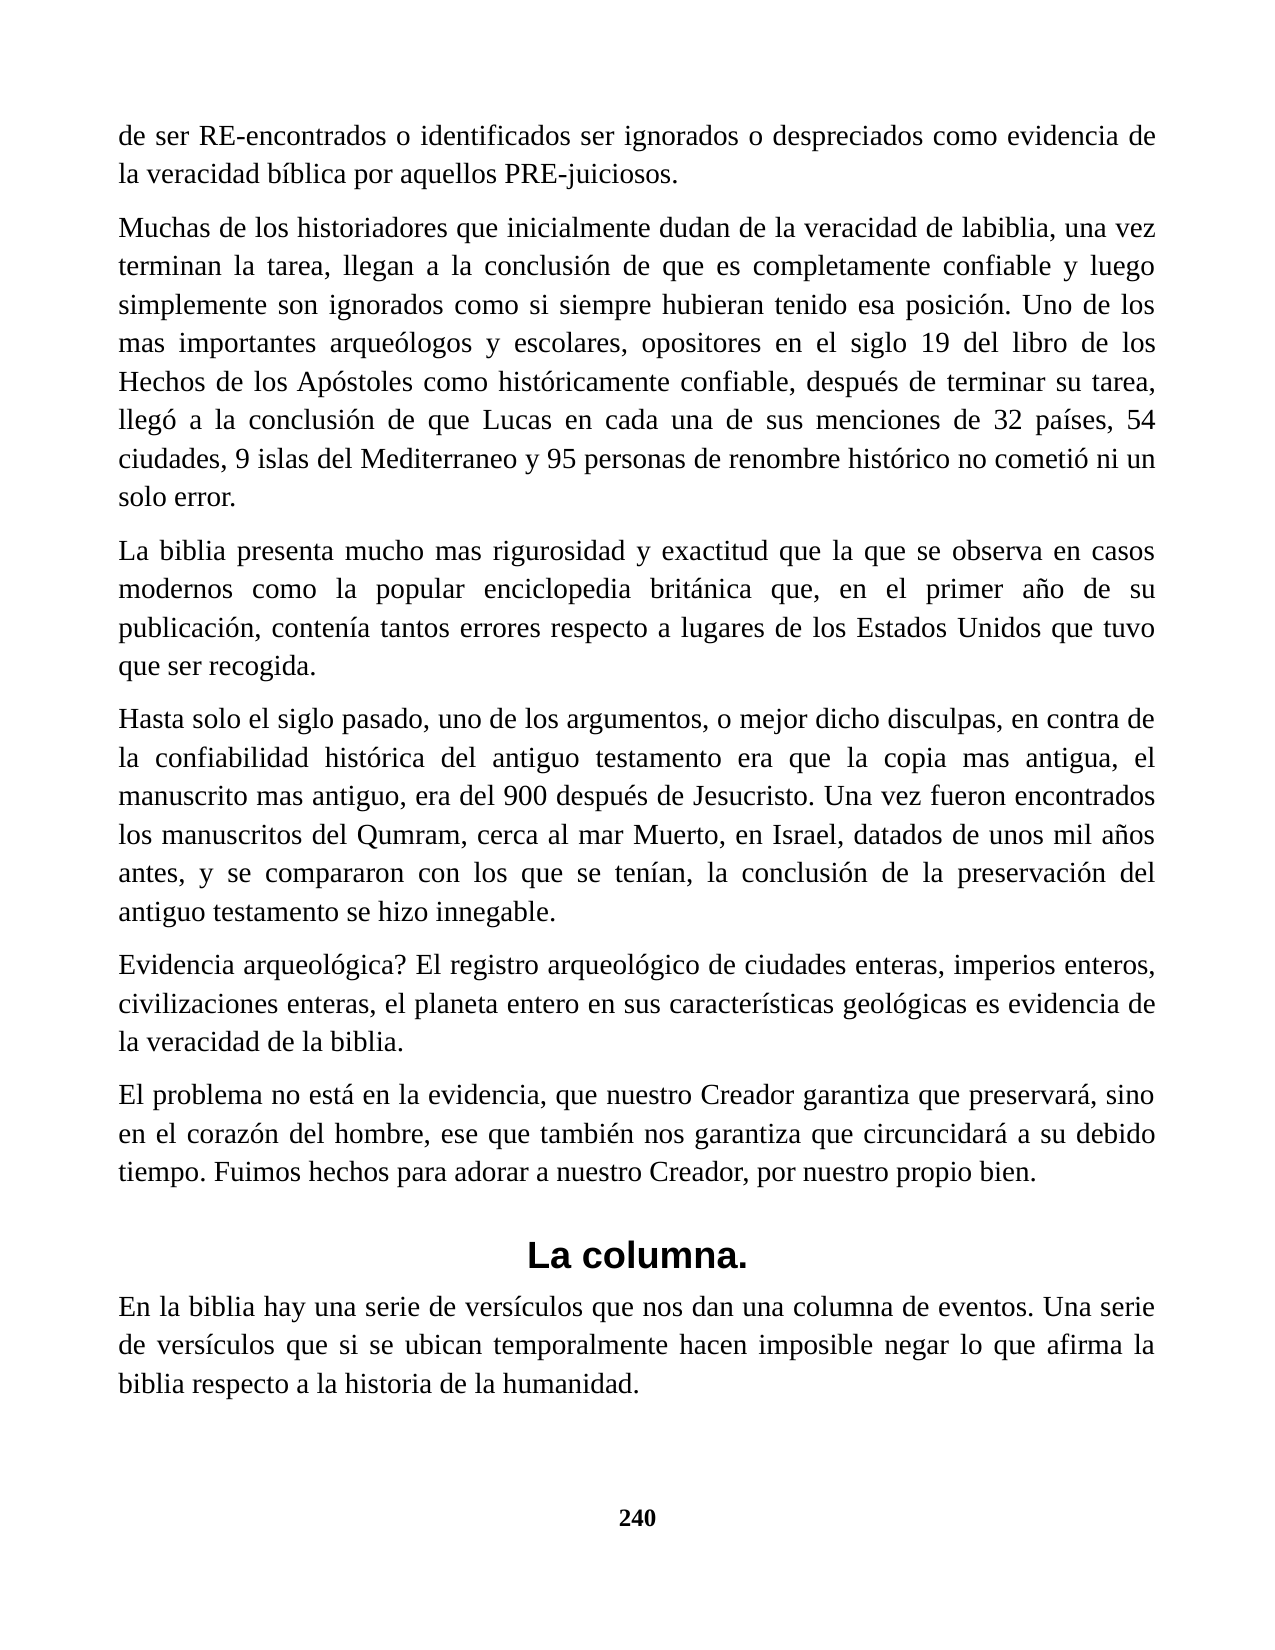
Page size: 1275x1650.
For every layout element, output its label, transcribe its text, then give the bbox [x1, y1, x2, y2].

text de ser RE-encontrados o identificados ser ignorados o despreciados como evidencia de la veracidad bíblica por aquellos PRE-juiciosos. [118, 118, 1157, 190]
text Evidencia arqueológica? El registro arqueológico de ciudades enteras, imperios enteros, civilizaciones enteras, el planeta entero en sus características geológicas es evidencia de la veracidad de la biblia. [118, 947, 1157, 1058]
text En la biblia hay una serie de versículos que nos dan una columna de eventos. Una serie de versículos que si se ubican temporalmente hacen imposible negar lo que afirma la biblia respecto a la historia de la humanidad. [118, 1289, 1157, 1399]
text La biblia presenta mucho mas rigurosidad y exactitud que la que se observa en casos modernos como la popular enciclopedia británica que, en el primer año de su publicación, contenía tantos errores respecto a lugares de los Estados Unidos que tuvo que ser recogida. [118, 533, 1157, 682]
text Muchas de los historiadores que inicialmente dudan de la veracidad de labiblia, una vez terminan la tarea, llegan a la conclusión de que es completamente confiable y luego simplemente son ignorados como si siempre hubieran tenido esa posición. Uno de los mas importantes arqueólogos y escolares, opositores en el siglo 19 del libro de los Hechos de los Apóstoles como históricamente confiable, después de terminar su tarea, llegó a la conclusión de que Lucas en cada una de sus menciones de 32 países, 54 ciudades, 9 islas del Mediterraneo y 95 personas de renombre histórico no cometió ni un solo error. [118, 210, 1157, 513]
subtitle La columna. [118, 1233, 1157, 1276]
text El problema no está en la evidencia, que nuestro Creador garantiza que preservará, sino en el corazón del hombre, ese que también nos garantiza que circuncidará a su debido tiempo. Fuimos hechos para adorar a nuestro Creador, por nuestro propio bien. [118, 1077, 1157, 1188]
text Hasta solo el siglo pasado, uno de los argumentos, o mejor dicho disculpas, en contra de la confiabilidad histórica del antiguo testamento era que la copia mas antigua, el manuscrito mas antiguo, era del 900 después de Jesucristo. Una vez fueron encontrados los manuscritos del Qumram, cerca al mar Muerto, en Israel, datados de unos mil años antes, y se compararon con los que se tenían, la conclusión de la preservación del antiguo testamento se hizo innegable. [118, 701, 1157, 928]
